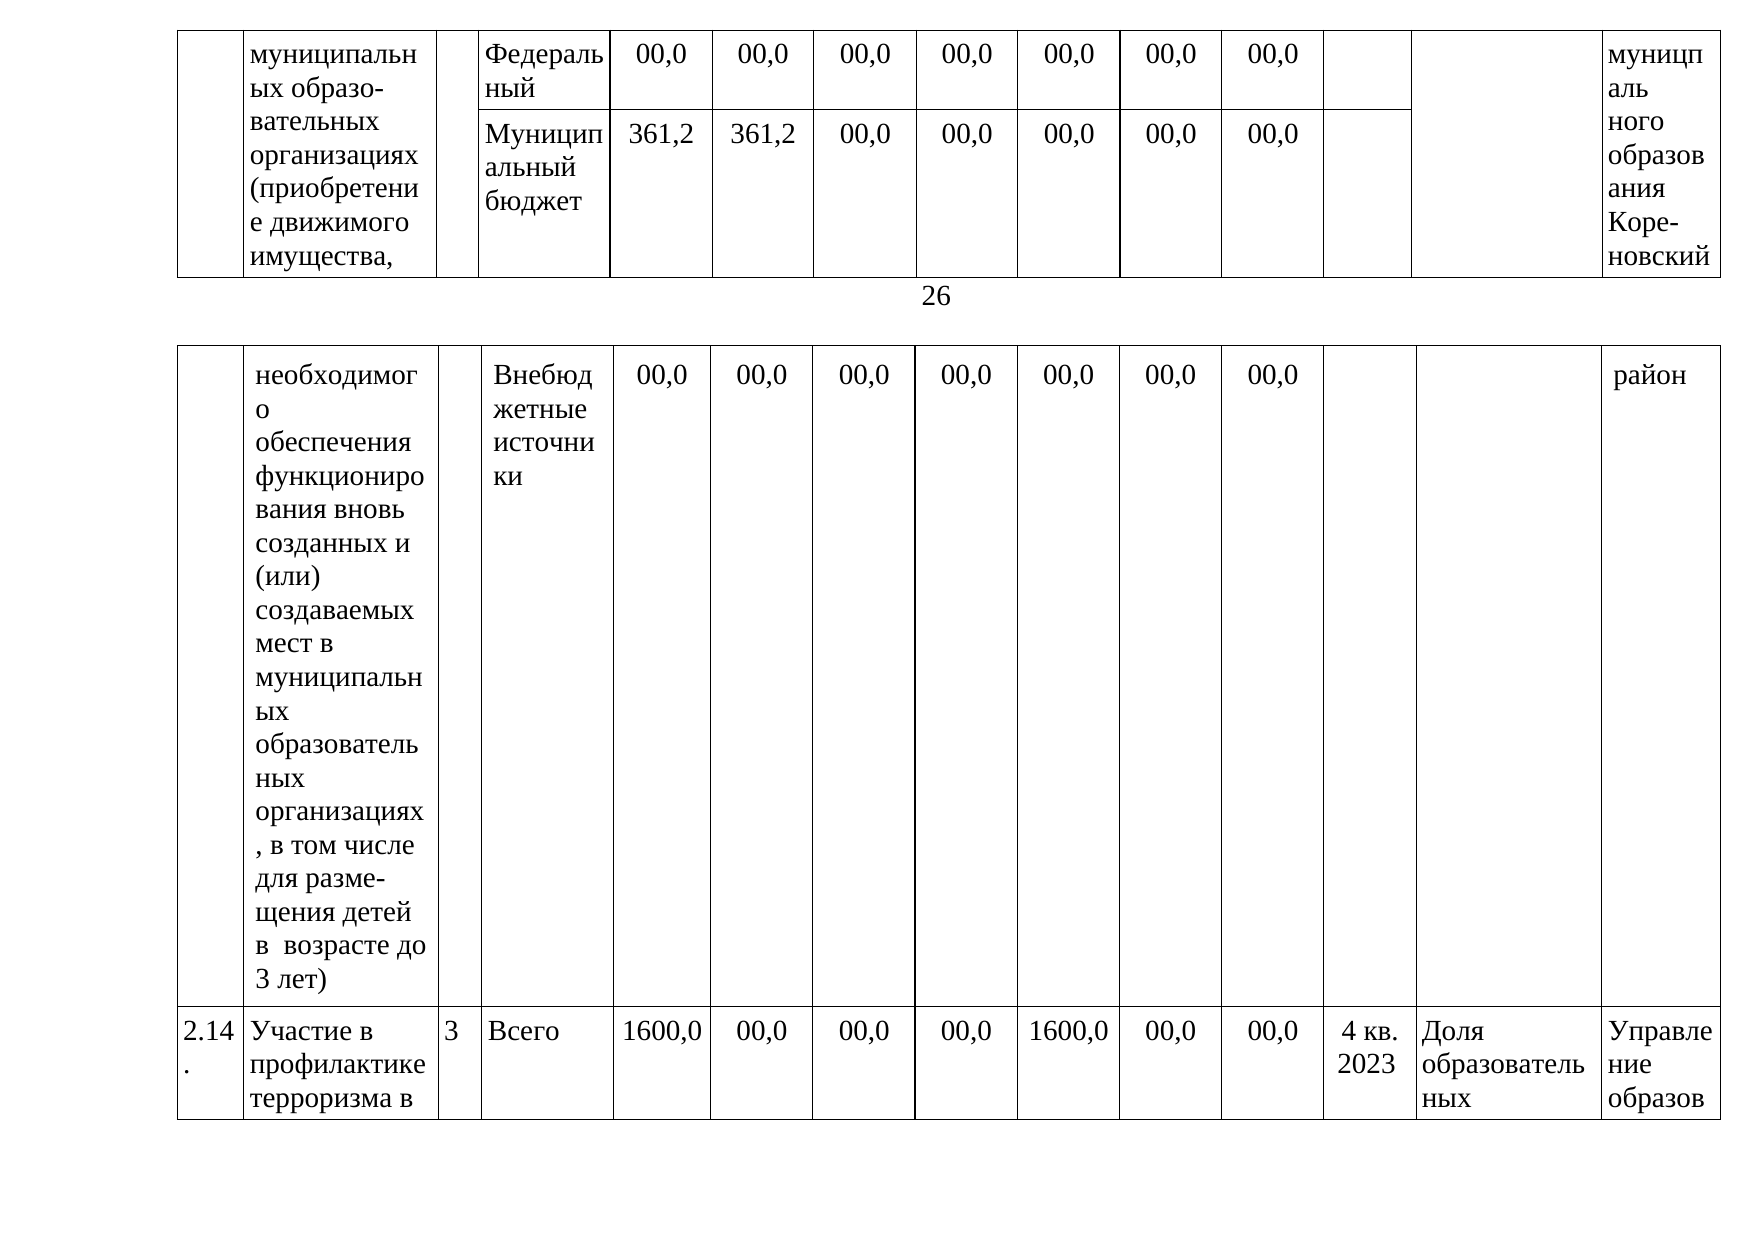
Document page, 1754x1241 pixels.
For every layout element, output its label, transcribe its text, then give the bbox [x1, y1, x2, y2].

table_header 00,0 [1222, 346, 1323, 1006]
table_cell [1324, 110, 1411, 277]
table_cell [1324, 31, 1411, 109]
table_cell 00,0 [917, 31, 1017, 109]
table_header [439, 346, 481, 1006]
table_header 00,0 [711, 346, 812, 1006]
table_cell 1600,0 [614, 1007, 710, 1119]
table_cell 00,0 [1222, 1007, 1323, 1119]
table_header [178, 346, 243, 1006]
table_cell 00,0 [1121, 110, 1221, 277]
table_cell 00,0 [1222, 31, 1323, 109]
table_cell Управление образов [1602, 1007, 1720, 1119]
table_cell 2.14. [178, 1007, 243, 1119]
table_header 00,0 [1018, 346, 1119, 1006]
table_cell Доля образовательных [1417, 1007, 1601, 1119]
table_cell Федеральный [479, 31, 609, 109]
table_cell Муниципальный бюджет [479, 110, 609, 277]
table_cell 361,2 [713, 110, 813, 277]
table_cell 00,0 [1018, 110, 1119, 277]
table_cell 1600,0 [1018, 1007, 1119, 1119]
table_header район [1602, 346, 1720, 1006]
table_header [1417, 346, 1601, 1006]
table_cell 00,0 [711, 1007, 812, 1119]
table_cell 00,0 [916, 1007, 1017, 1119]
table_cell 00,0 [1018, 31, 1119, 109]
table_cell 00,0 [1120, 1007, 1221, 1119]
table_cell 00,0 [611, 31, 712, 109]
table_cell 00,0 [713, 31, 813, 109]
table_cell 00,0 [814, 110, 916, 277]
table_header необходимого обеспечения функционирования вновь созданных и (или) создаваемых мест в муниципальных образовательных организациях, в том числе для разме- щения детей в возрасте до 3 лет) [244, 346, 438, 1006]
table_header [1324, 346, 1416, 1006]
table_header 00,0 [614, 346, 710, 1006]
table_cell 00,0 [814, 31, 916, 109]
text 26 [177, 278, 1695, 311]
table_cell 00,0 [917, 110, 1017, 277]
table_cell Всего [482, 1007, 613, 1119]
table_header 00,0 [813, 346, 914, 1006]
table_cell 3 [439, 1007, 481, 1119]
table_header Внебюджетные источники [482, 346, 613, 1006]
table_cell 4 кв. 2023 [1324, 1007, 1416, 1119]
table_cell 00,0 [1121, 31, 1221, 109]
table_cell 361,2 [611, 110, 712, 277]
table_header 00,0 [1120, 346, 1221, 1006]
table_header 00,0 [916, 346, 1017, 1006]
table_cell Участие в профилактике терроризма в [244, 1007, 438, 1119]
table_cell 00,0 [1222, 110, 1323, 277]
table_cell 00,0 [813, 1007, 914, 1119]
